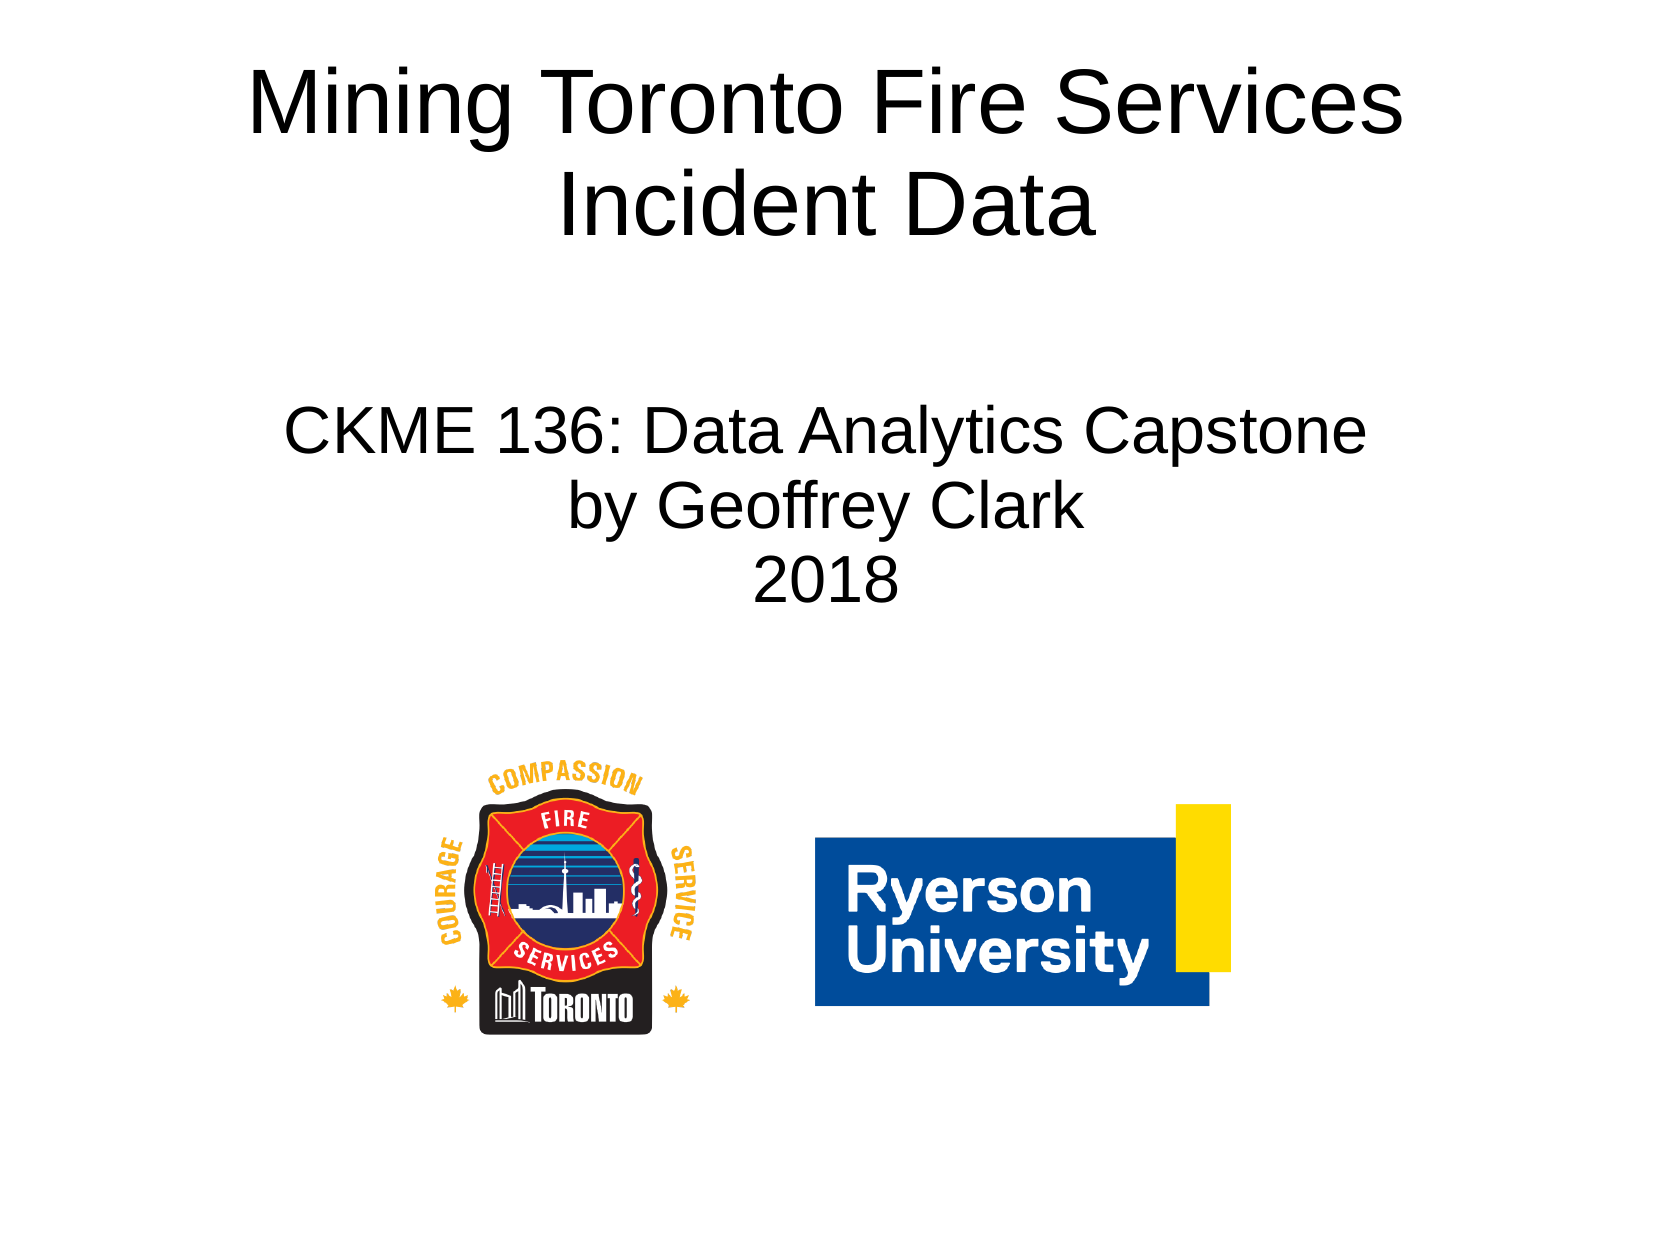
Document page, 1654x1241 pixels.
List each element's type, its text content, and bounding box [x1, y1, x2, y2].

title Mining Toronto Fire Services Incident Data [82, 49, 1571, 257]
picture [759, 748, 1285, 1061]
subtitle CKME 136: Data Analytics Capstone by Geoffrey Clark 2018 [82, 290, 1571, 721]
picture [435, 760, 696, 1036]
